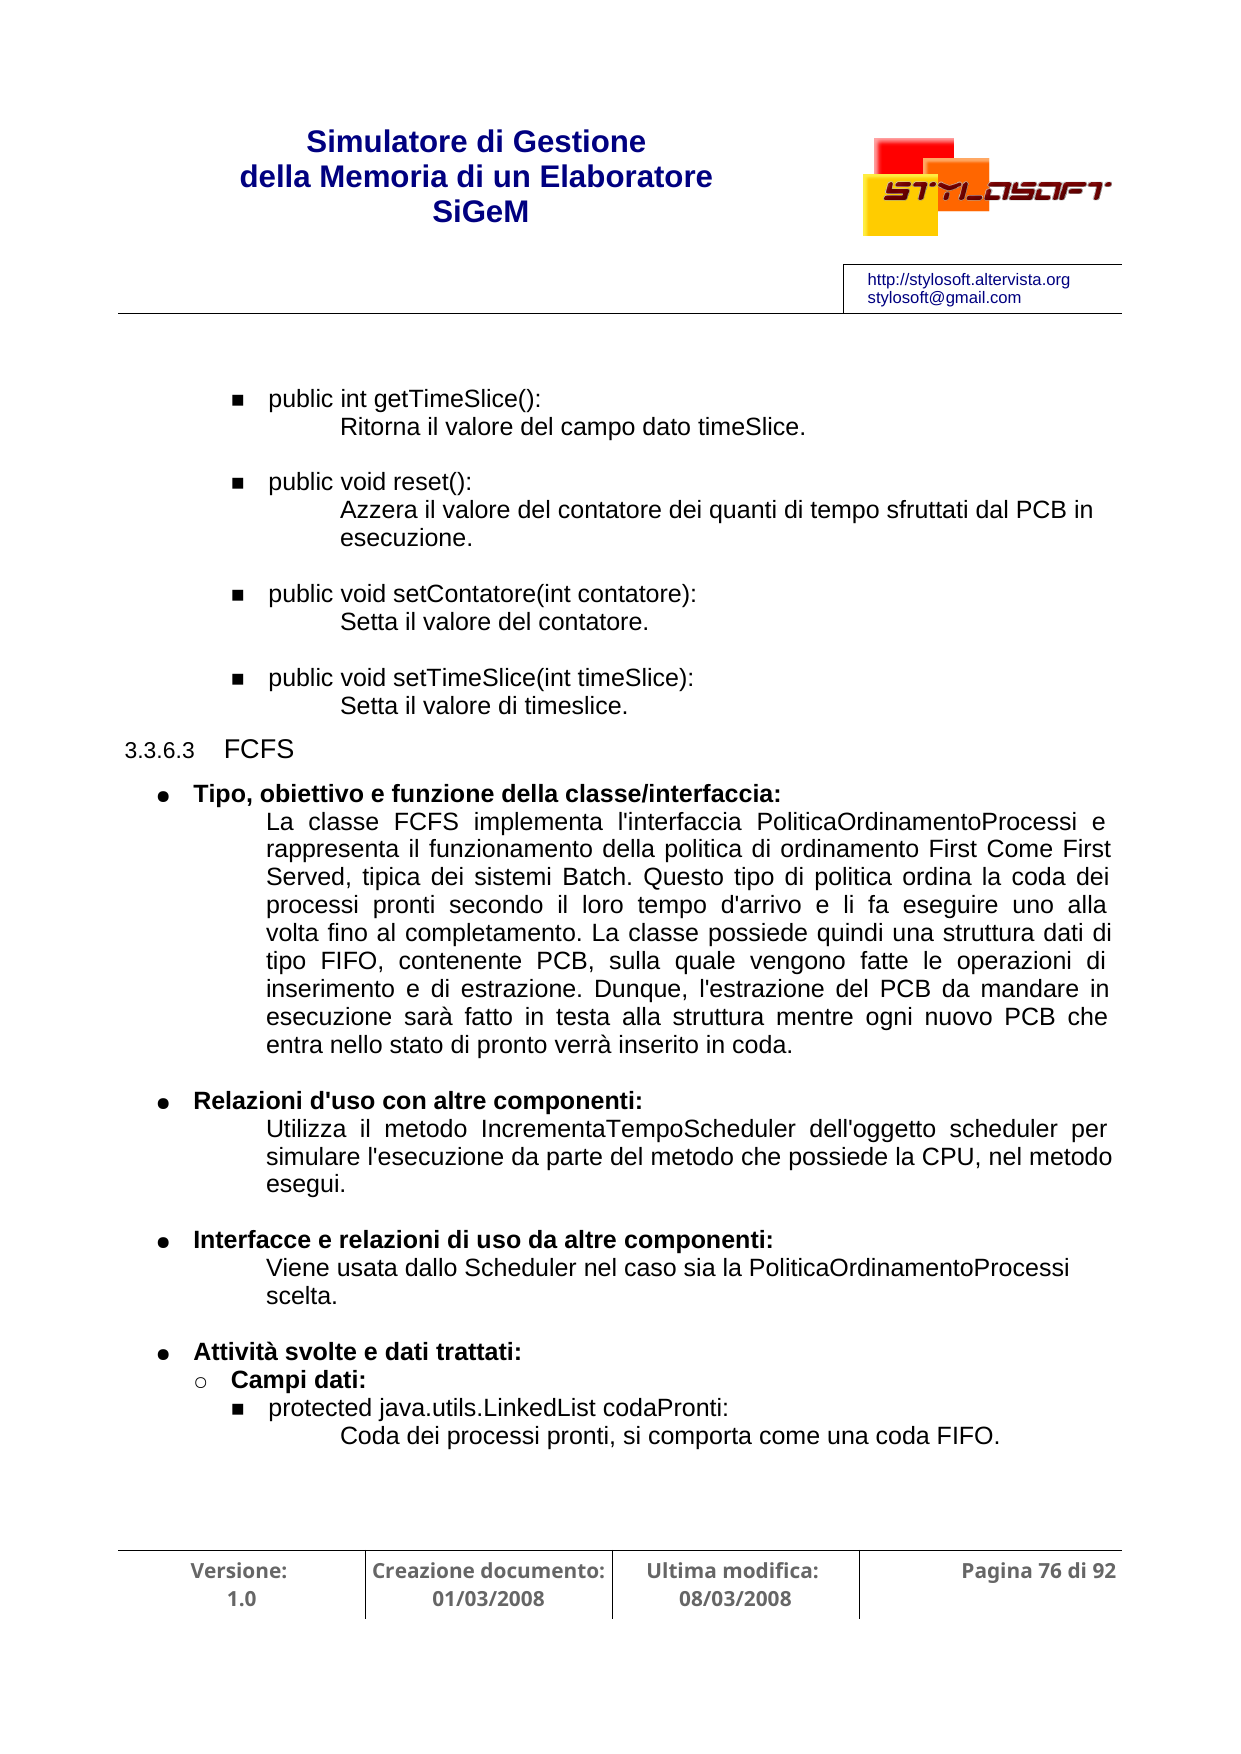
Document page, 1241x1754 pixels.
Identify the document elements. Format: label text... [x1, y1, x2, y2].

list La classe FCFS implementa l'interfaccia PoliticaOrdinamentoProcessi e rappresenta il funzionamento della politica di ordinamento First Come First Served, tipica dei sistemi Batch. Questo tipo di politica ordina la coda dei processi pronti secondo il loro tempo d'arrivo e li fa eseguire uno alla volta fino al completamento. La classe possiede quindi una struttura dati di tipo FIFO, contenente PCB, sulla quale vengono fatte le operazioni di inserimento e di estrazione. Dunque, l'estrazione del PCB da mandare in esecuzione sarà fatto in testa alla struttura mentre ogni nuovo PCB che entra nello stato di pronto verrà inserito in coda. [156, 807, 1122, 1058]
text Coda dei processi pronti, si comporta come una coda FIFO. [118, 1421, 1122, 1449]
subtitle FCFS [118, 734, 1122, 764]
list public int getTimeSlice(): [231, 384, 1122, 412]
list Viene usata dallo Scheduler nel caso sia la PoliticaOrdinamentoProcessi scelta. [156, 1254, 1122, 1310]
picture [848, 123, 1117, 247]
list Campi dati: [193, 1366, 1122, 1393]
text Setta il valore del contatore. [118, 608, 1122, 636]
list protected java.utils.LinkedList codaPronti: [231, 1393, 1122, 1421]
list Attività svolte e dati trattati: [156, 1338, 1122, 1366]
list Tipo, obiettivo e funzione della classe/interfaccia: [156, 779, 1122, 807]
list public void reset(): [231, 468, 1122, 496]
list public void setTimeSlice(int timeSlice): [231, 664, 1122, 692]
list Interfacce e relazioni di uso da altre componenti: [156, 1226, 1122, 1254]
list Relazioni d'uso con altre componenti: [156, 1086, 1122, 1114]
text Setta il valore di timeslice. [118, 692, 1122, 719]
list public void setContatore(int contatore): [231, 580, 1122, 608]
list Utilizza il metodo IncrementaTempoScheduler dell'oggetto scheduler per simulare l'esecuzione da parte del metodo che possiede la CPU, nel metodo esegui. [156, 1114, 1122, 1198]
text Azzera il valore del contatore dei quanti di tempo sfruttati dal PCB in esecuzione. [118, 496, 1122, 552]
text Ritorna il valore del campo dato timeSlice. [118, 412, 1122, 440]
